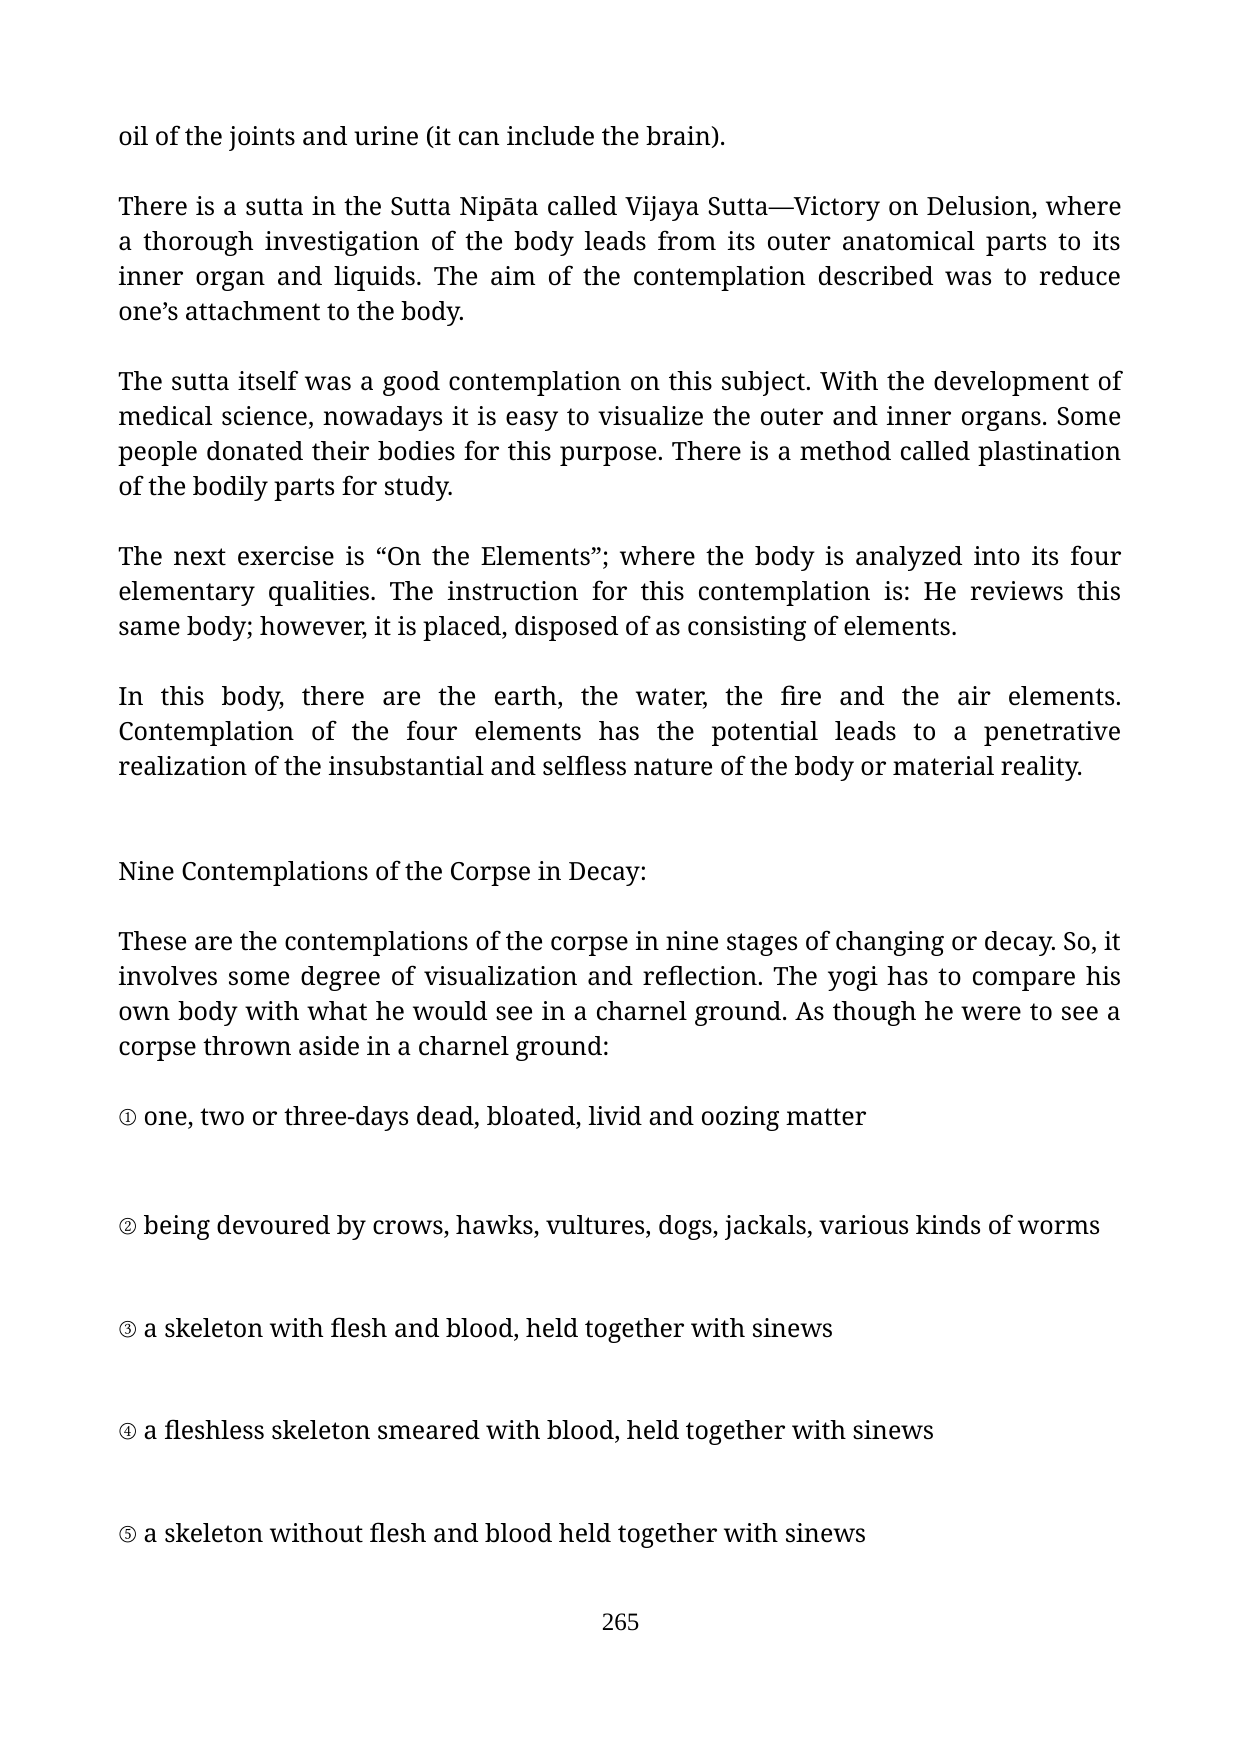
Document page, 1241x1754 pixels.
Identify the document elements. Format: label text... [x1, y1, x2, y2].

text ⑤ a skeleton without flesh and blood held together with sinews [118, 1514, 1122, 1549]
text ③ a skeleton with flesh and blood, held together with sinews [118, 1309, 1122, 1379]
text oil of the joints and urine (it can include the brain). There is a sutta in the Sutta Nipāta called Vijaya Sutta—Victory on Delusion, where a thorough investigation of the body leads from its outer anatomical parts to its inner organ and liquids. The aim of the contemplation described was to reduce one’s attachment to the body. The sutta itself was a good contemplation on this subject. With the development of medical science, nowadays it is easy to visualize the outer and inner organs. Some people donated their bodies for this purpose. There is a method called plastination of the bodily parts for study. The next exercise is “On the Elements”; where the body is analyzed into its four elementary qualities. The instruction for this contemplation is: He reviews this same body; however, it is placed, disposed of as consisting of elements. In this body, there are the earth, the water, the fire and the air elements. Contemplation of the four elements has the potential leads to a penetrative realization of the insubstantial and selfless nature of the body or material reality. Nine Contemplations of the Corpse in Decay: These are the contemplations of the corpse in nine stages of changing or decay. So, it involves some degree of visualization and reflection. The yogi has to compare his own body with what he would see in a charnel ground. As though he were to see a corpse thrown aside in a charnel ground: ① one, two or three-days dead, bloated, livid and oozing matter [118, 118, 1122, 1174]
text ④ a fleshless skeleton smeared with blood, held together with sinews [118, 1412, 1122, 1482]
text ② being devoured by crows, hawks, vultures, dogs, jackals, various kinds of worms [118, 1207, 1122, 1277]
